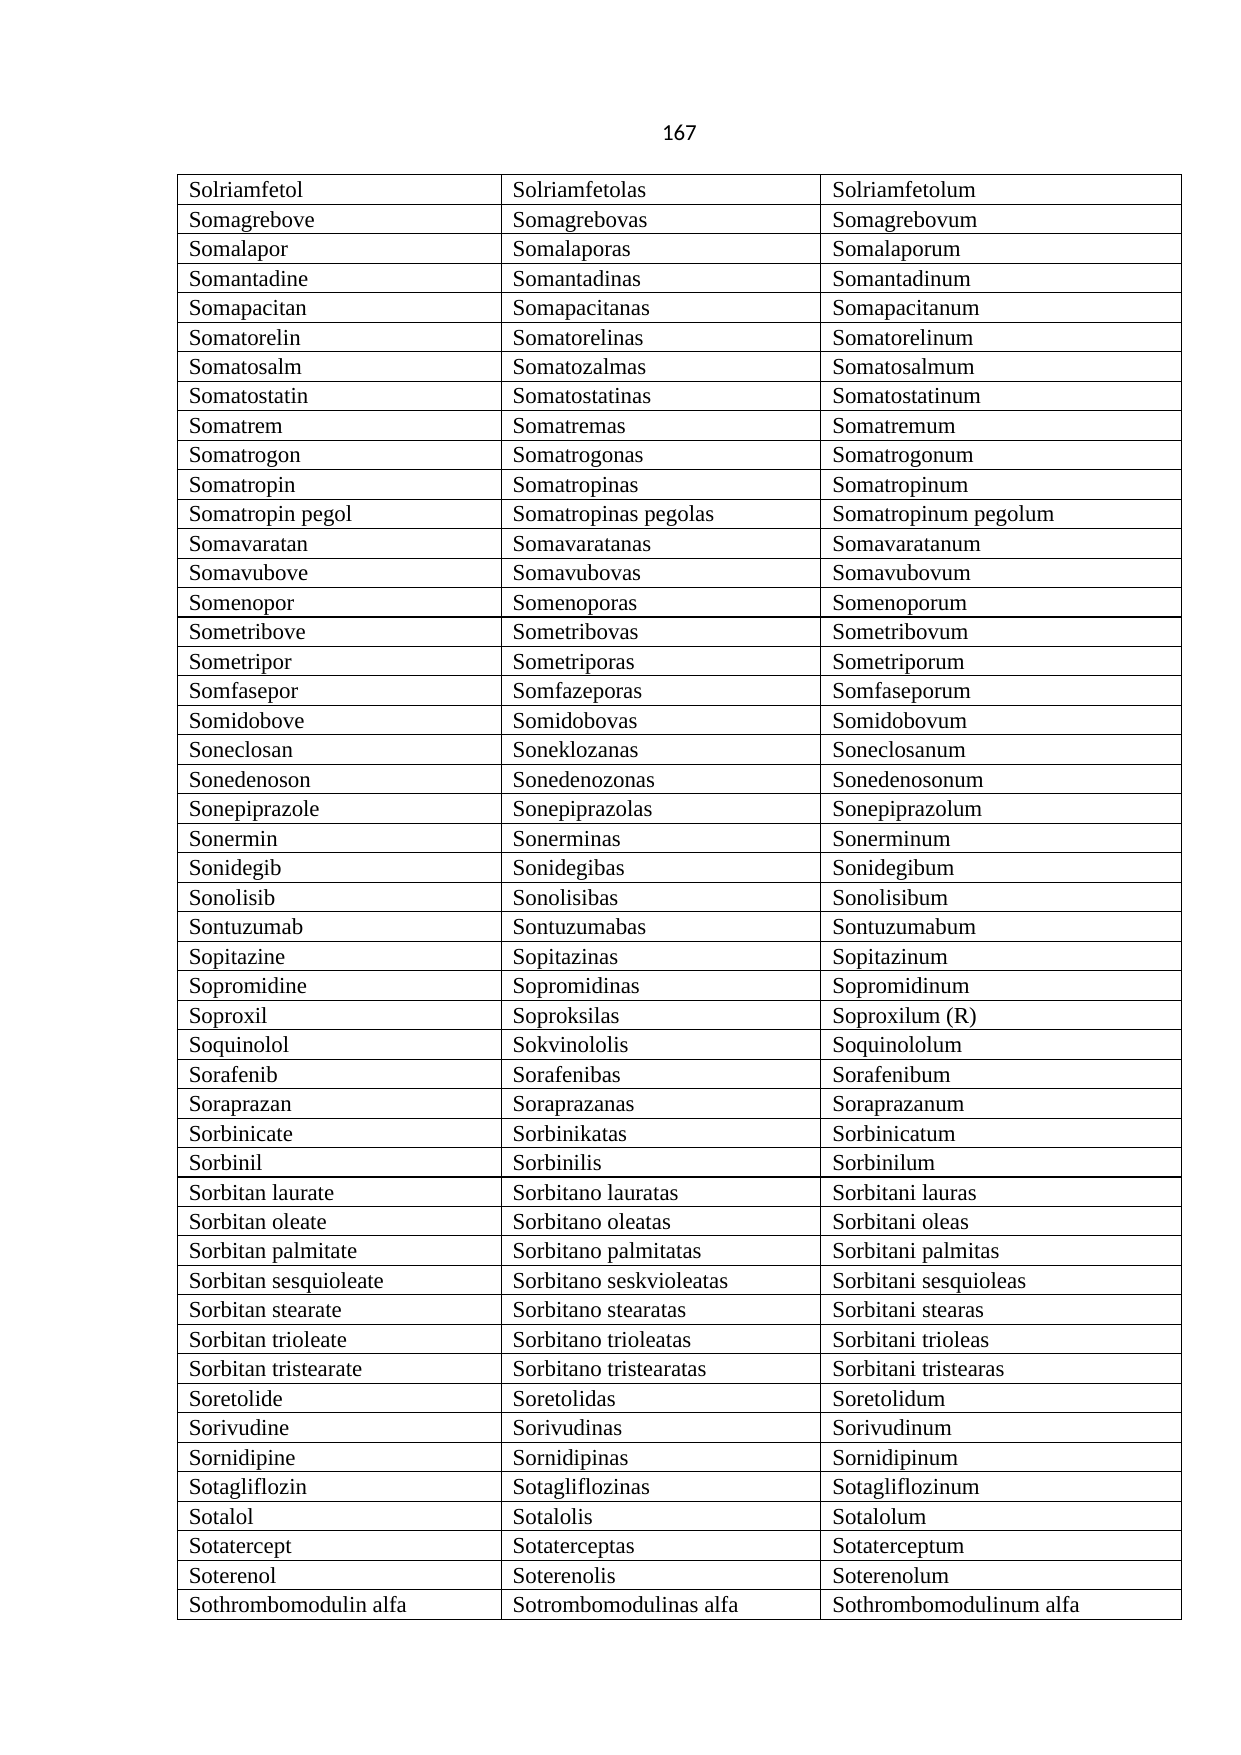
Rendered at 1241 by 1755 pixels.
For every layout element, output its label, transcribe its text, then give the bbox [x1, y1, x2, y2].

table_cell Somfasepor [178, 676, 501, 705]
table_cell Somatrogonum [821, 441, 1181, 469]
table_cell Sorbitano oleatas [502, 1207, 820, 1235]
table_cell Somatropinas [502, 470, 820, 498]
table_cell Sometribovum [821, 618, 1181, 646]
table_cell Sornidipine [178, 1443, 501, 1471]
table_cell Soterenolis [502, 1561, 820, 1589]
table_cell Sometriporum [821, 647, 1181, 675]
table_cell Sopromidine [178, 971, 501, 999]
table_cell Sonepiprazolum [821, 794, 1181, 823]
table_cell Sopitazine [178, 942, 501, 970]
table_cell Sonerminas [502, 824, 820, 852]
table_cell Soneklozanas [502, 735, 820, 764]
table_cell Sorafenib [178, 1060, 501, 1088]
table_cell Somidobovum [821, 706, 1181, 734]
table_cell Sorbitano trioleatas [502, 1325, 820, 1353]
table_cell Sorbitan oleate [178, 1207, 501, 1235]
table_cell Somagrebovas [502, 205, 820, 233]
table_cell Somapacitanum [821, 293, 1181, 322]
table_cell Sotalolis [502, 1502, 820, 1530]
table_cell Somatozalmas [502, 352, 820, 381]
table_cell Sometripor [178, 647, 501, 675]
table_cell Sorbitan palmitate [178, 1236, 501, 1265]
table_cell Sonedenozonas [502, 765, 820, 793]
table_cell Somalaporum [821, 234, 1181, 263]
table_cell Soproksilas [502, 1001, 820, 1029]
table_cell Sorbitani oleas [821, 1207, 1181, 1235]
table_cell Sonepiprazolas [502, 794, 820, 823]
table_cell Sorbitani trioleas [821, 1325, 1181, 1353]
table_cell Sorafenibum [821, 1060, 1181, 1088]
table_cell Sopitazinas [502, 942, 820, 970]
table_cell Sorbinikatas [502, 1119, 820, 1147]
table_cell Somantadinum [821, 264, 1181, 292]
table_cell Sokvinololis [502, 1030, 820, 1058]
table_cell Soquinolol [178, 1030, 501, 1058]
table_cell Somatropinas pegolas [502, 500, 820, 528]
table_cell Sotaterceptas [502, 1531, 820, 1560]
table_cell Sonepiprazole [178, 794, 501, 823]
table_cell Sometribove [178, 618, 501, 646]
table_cell Soproxilum (R) [821, 1001, 1181, 1029]
table_cell Sometriporas [502, 647, 820, 675]
table_cell Somavubove [178, 559, 501, 587]
table_cell Somatorelin [178, 323, 501, 351]
table_cell Sorbitan trioleate [178, 1325, 501, 1353]
table_cell Somavaratanas [502, 529, 820, 557]
table_cell Soneclosan [178, 735, 501, 764]
table_cell Somatrogon [178, 441, 501, 469]
table_cell Soretolidas [502, 1384, 820, 1412]
table_cell Sontuzumabum [821, 912, 1181, 941]
table_cell Sonermin [178, 824, 501, 852]
table_cell Solriamfetolum [821, 175, 1181, 204]
table_cell Sonidegibas [502, 853, 820, 882]
table_cell Somfazeporas [502, 676, 820, 705]
table_cell Somatosalm [178, 352, 501, 381]
table_cell Somatorelinas [502, 323, 820, 351]
table_cell Sorbitano seskvioleatas [502, 1266, 820, 1294]
table_cell Somatropinum [821, 470, 1181, 498]
table_cell Sorbinicate [178, 1119, 501, 1147]
table_cell Sorbinil [178, 1148, 501, 1176]
table_cell Somantadinas [502, 264, 820, 292]
table_cell Somatostatin [178, 382, 501, 410]
table_cell Sotatercept [178, 1531, 501, 1560]
table_cell Sonolisib [178, 883, 501, 911]
table_cell Soraprazanas [502, 1089, 820, 1117]
table_cell Somatostatinum [821, 382, 1181, 410]
table_cell Sornidipinum [821, 1443, 1181, 1471]
table_cell Somenopor [178, 588, 501, 616]
table_cell Somavubovum [821, 559, 1181, 587]
table_cell Somavaratanum [821, 529, 1181, 557]
table_cell Solriamfetolas [502, 175, 820, 204]
table_cell Somatrem [178, 411, 501, 439]
table_cell Somapacitanas [502, 293, 820, 322]
table_cell Sopromidinas [502, 971, 820, 999]
table_cell Sonidegib [178, 853, 501, 882]
table_cell Somagrebovum [821, 205, 1181, 233]
table_cell Sometribovas [502, 618, 820, 646]
table_cell Sorbitani palmitas [821, 1236, 1181, 1265]
table_cell Somatremum [821, 411, 1181, 439]
table_cell Sotrombomodulinas alfa [502, 1590, 820, 1619]
table_cell Somagrebove [178, 205, 501, 233]
table_cell Sorbinilis [502, 1148, 820, 1176]
table_cell Somatostatinas [502, 382, 820, 410]
table_cell Solriamfetol [178, 175, 501, 204]
table_cell Sorbinicatum [821, 1119, 1181, 1147]
table_cell Sopromidinum [821, 971, 1181, 999]
table_cell Sotaterceptum [821, 1531, 1181, 1560]
table_cell Sorbitani tristearas [821, 1354, 1181, 1383]
table_cell Somapacitan [178, 293, 501, 322]
table_cell Sonolisibas [502, 883, 820, 911]
table_cell Soretolide [178, 1384, 501, 1412]
table_cell Soretolidum [821, 1384, 1181, 1412]
table_cell Sonedenosonum [821, 765, 1181, 793]
table_cell Sorbitan sesquioleate [178, 1266, 501, 1294]
table_cell Sothrombomodulinum alfa [821, 1590, 1181, 1619]
table_cell Sonedenoson [178, 765, 501, 793]
table_cell Somatropin pegol [178, 500, 501, 528]
table_cell Somalapor [178, 234, 501, 263]
table_cell Sorbitano lauratas [502, 1178, 820, 1206]
table_cell Sorafenibas [502, 1060, 820, 1088]
table_cell Sorbitani stearas [821, 1295, 1181, 1324]
table_cell Sorivudinum [821, 1413, 1181, 1442]
table_cell Soproxil [178, 1001, 501, 1029]
table_cell Sontuzumabas [502, 912, 820, 941]
table_cell Sorbitan tristearate [178, 1354, 501, 1383]
table_cell Sotagliflozin [178, 1472, 501, 1501]
table_cell Sorbitano stearatas [502, 1295, 820, 1324]
table_cell Somalaporas [502, 234, 820, 263]
table_cell Sornidipinas [502, 1443, 820, 1471]
table_cell Somidobove [178, 706, 501, 734]
table_cell Somatremas [502, 411, 820, 439]
table_cell Somatosalmum [821, 352, 1181, 381]
table_cell Somenoporum [821, 588, 1181, 616]
table_cell Sotagliflozinum [821, 1472, 1181, 1501]
table_cell Sontuzumab [178, 912, 501, 941]
table_cell Sotalol [178, 1502, 501, 1530]
table_cell Somavubovas [502, 559, 820, 587]
table_cell Sorbinilum [821, 1148, 1181, 1176]
table_cell Somfaseporum [821, 676, 1181, 705]
table_cell Sorivudine [178, 1413, 501, 1442]
table_cell Sothrombomodulin alfa [178, 1590, 501, 1619]
table_cell Somatropinum pegolum [821, 500, 1181, 528]
table_cell Sorbitan laurate [178, 1178, 501, 1206]
table_cell Sorbitano palmitatas [502, 1236, 820, 1265]
table_cell Sorbitan stearate [178, 1295, 501, 1324]
table_cell Somidobovas [502, 706, 820, 734]
table_cell Sorbitani sesquioleas [821, 1266, 1181, 1294]
table_cell Soraprazanum [821, 1089, 1181, 1117]
table_cell Sorbitani lauras [821, 1178, 1181, 1206]
table_cell Soneclosanum [821, 735, 1181, 764]
table_cell Sonidegibum [821, 853, 1181, 882]
table_cell Somenoporas [502, 588, 820, 616]
table_cell Somavaratan [178, 529, 501, 557]
table_cell Sorbitano tristearatas [502, 1354, 820, 1383]
table_cell Sotagliflozinas [502, 1472, 820, 1501]
table_cell Somatrogonas [502, 441, 820, 469]
table_cell Sotalolum [821, 1502, 1181, 1530]
table_cell Somatorelinum [821, 323, 1181, 351]
table_cell Soterenolum [821, 1561, 1181, 1589]
table_cell Soraprazan [178, 1089, 501, 1117]
table_cell Sonerminum [821, 824, 1181, 852]
table_cell Somatropin [178, 470, 501, 498]
table_cell Sorivudinas [502, 1413, 820, 1442]
table_cell Sopitazinum [821, 942, 1181, 970]
table_cell Soquinololum [821, 1030, 1181, 1058]
table_cell Sonolisibum [821, 883, 1181, 911]
table_cell Soterenol [178, 1561, 501, 1589]
table_cell Somantadine [178, 264, 501, 292]
